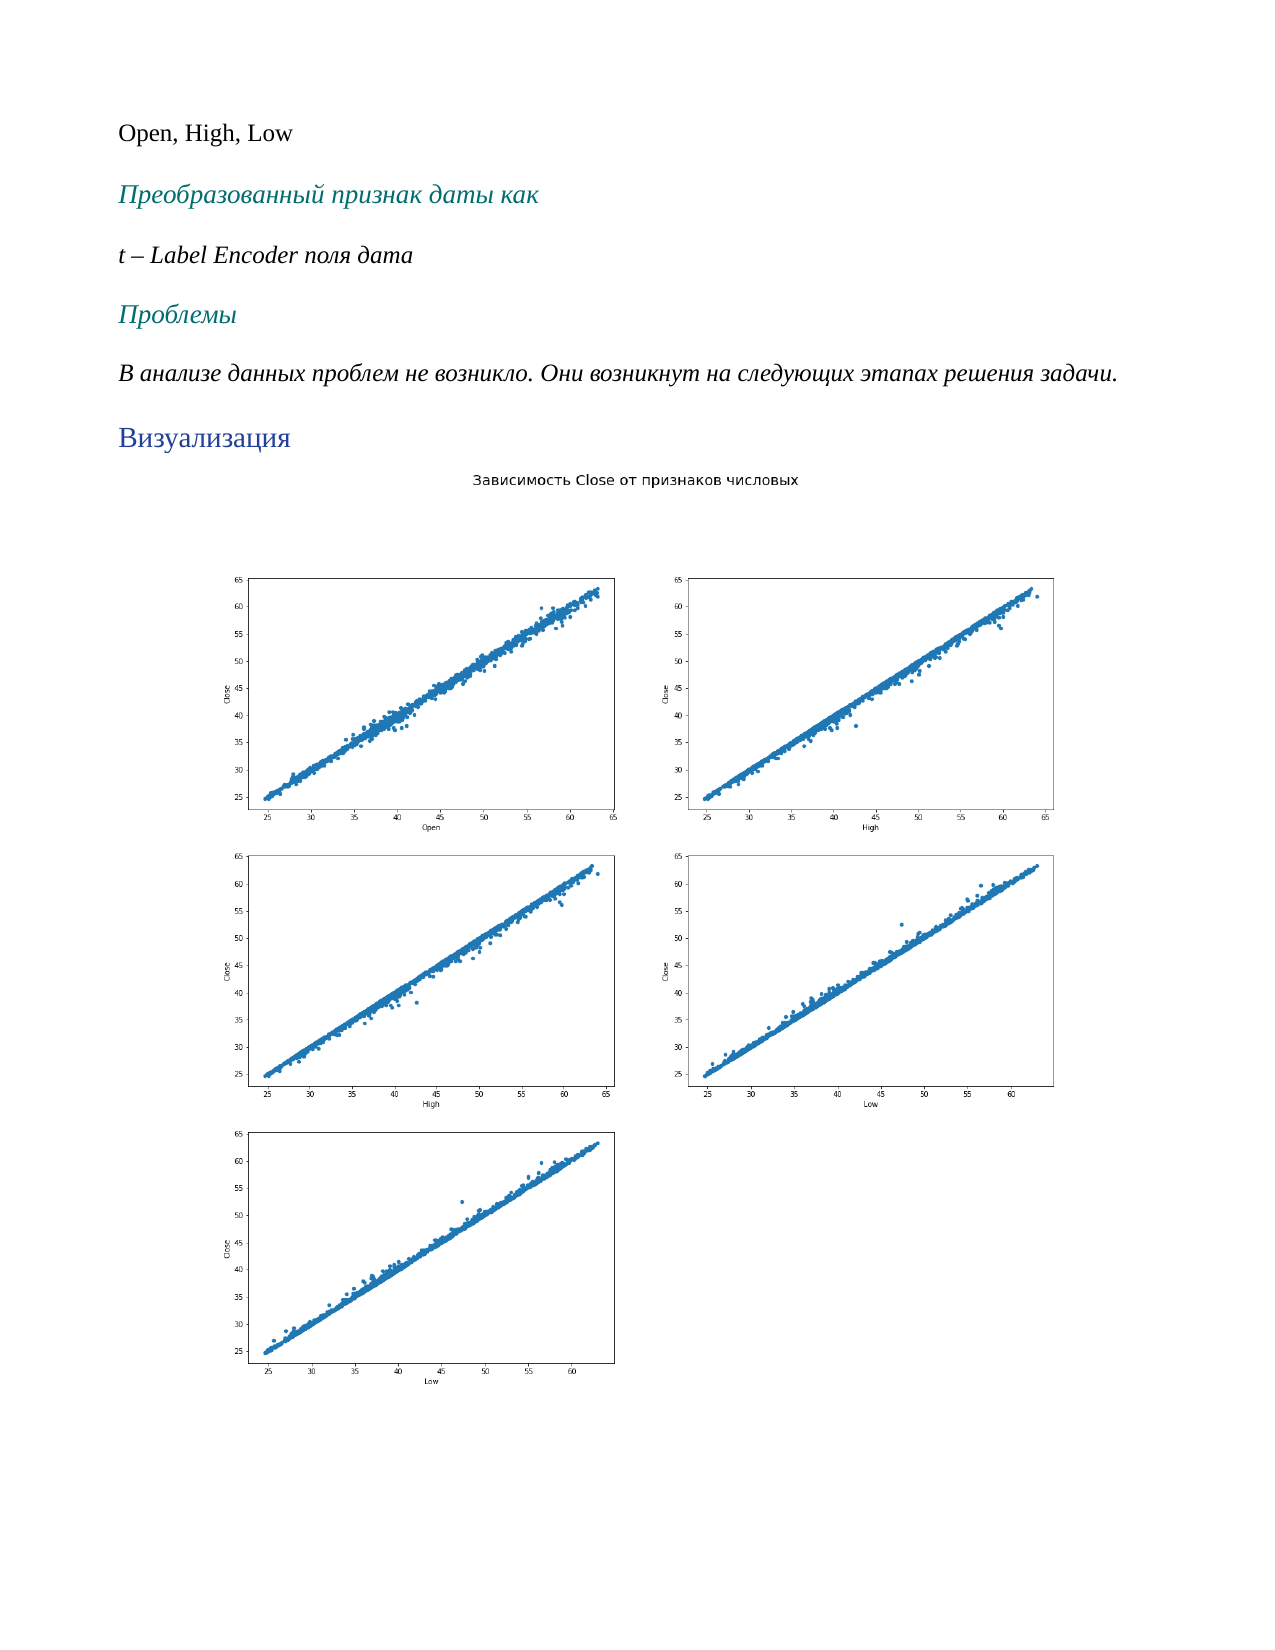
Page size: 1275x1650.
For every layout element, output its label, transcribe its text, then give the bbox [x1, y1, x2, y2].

text Визуализация [118, 420, 1157, 453]
text Проблемы [118, 298, 1157, 329]
text В анализе данных проблем не возникло. Они возникнут на следующих этапах решения задачи. [118, 358, 1157, 386]
text Преобразованный признак даты как [118, 178, 1157, 209]
picture [118, 453, 1173, 1493]
text t – Label Encoder поля дата [118, 240, 1157, 269]
text Open, High, Low [118, 118, 1157, 147]
